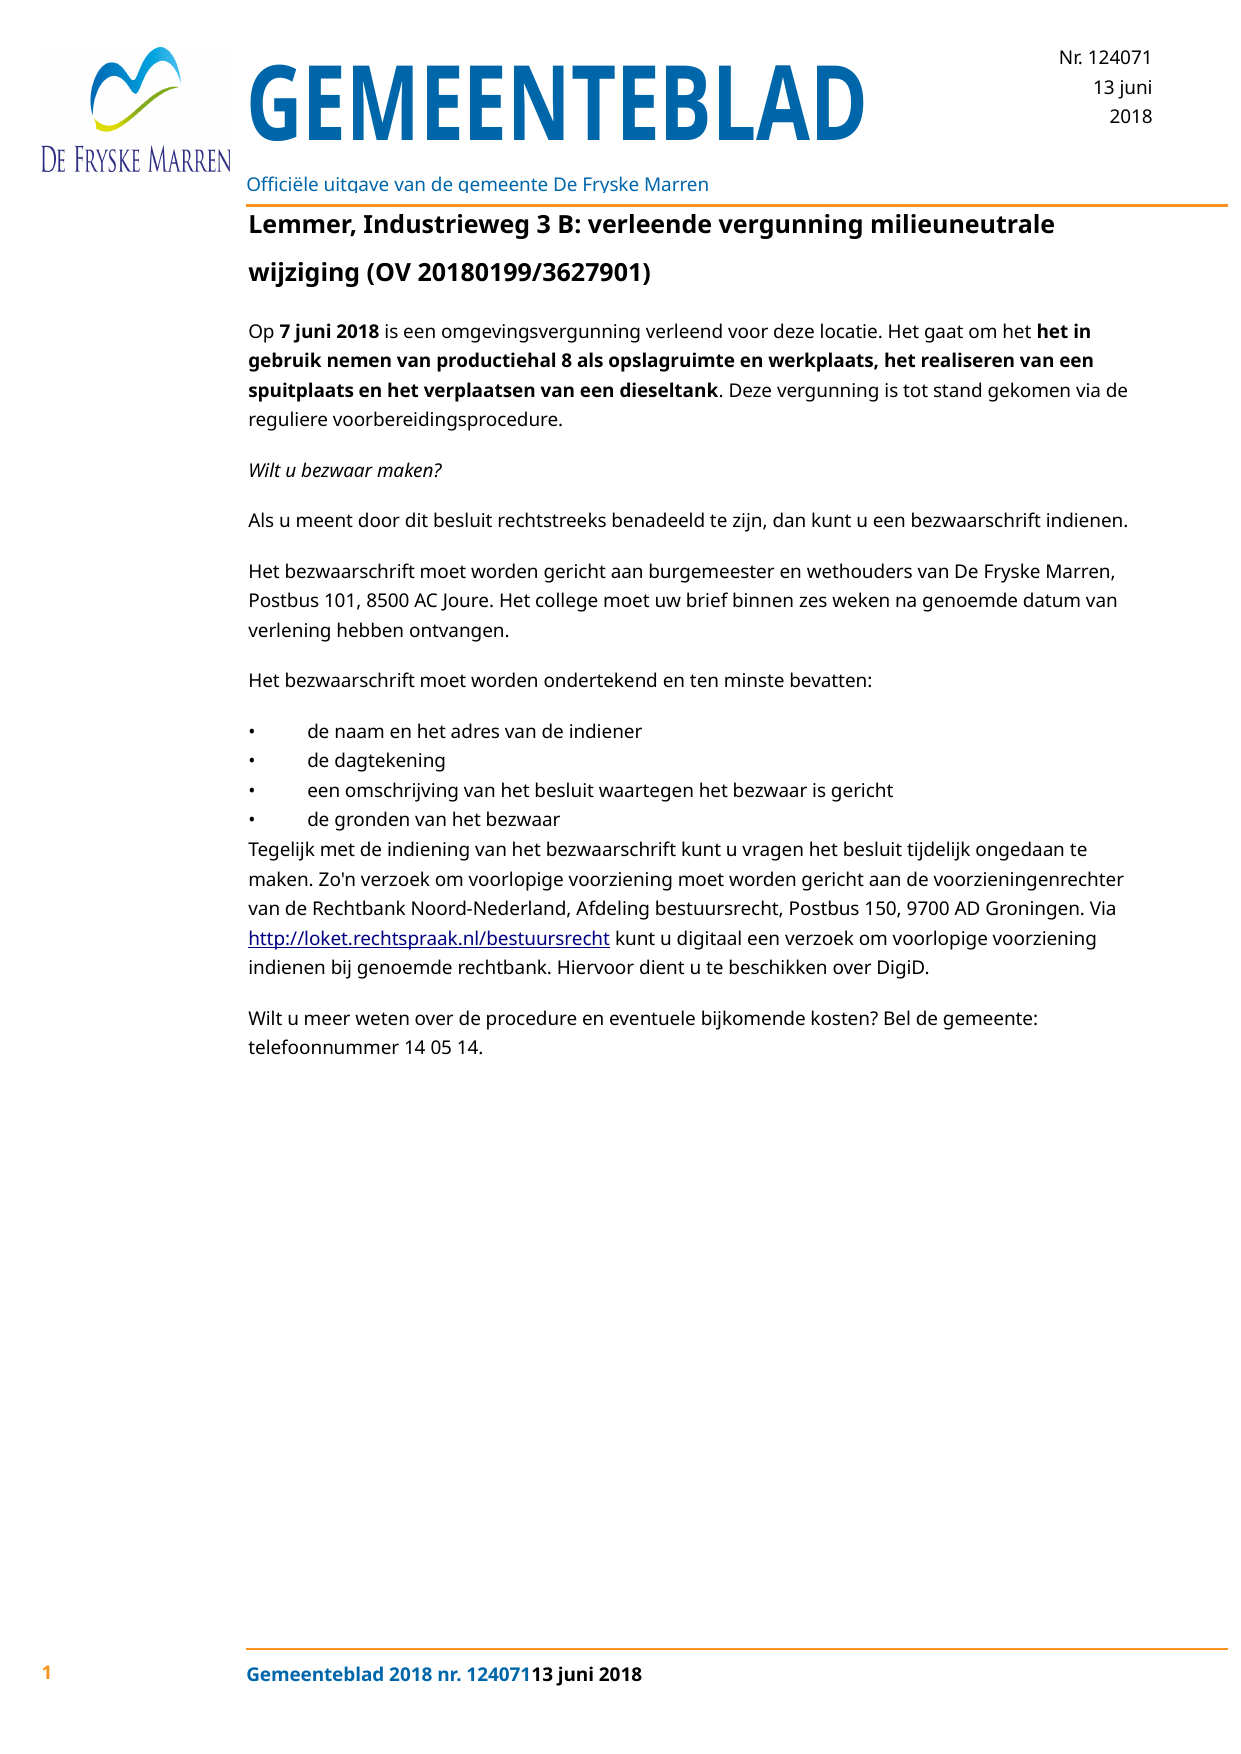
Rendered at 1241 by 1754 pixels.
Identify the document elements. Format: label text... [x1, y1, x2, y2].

text Tegelijk met de indiening van het bezwaarschrift kunt u vragen het besluit tijdelijk ongedaan te maken. Zo'n verzoek om voorlopige voorziening moet worden gericht aan de voorzieningenrechter van de Rechtbank Noord-Nederland, Afdeling bestuursrecht, Postbus 150, 9700 AD Groningen. Via http://loket.rechtspraak.nl/bestuursrecht kunt u digitaal een verzoek om voorlopige voorziening indienen bij genoemde rechtbank. Hiervoor dient u te beschikken over DigiD. [248, 836, 1152, 980]
list een omschrijving van het besluit waartegen het bezwaar is gericht [248, 777, 1152, 803]
list de dagtekening [248, 747, 1152, 773]
text Lemmer, Industrieweg 3 B: verleende vergunning milieuneutrale wijziging (OV 20180199/3627901) [248, 207, 1152, 288]
list de naam en het adres van de indiener [248, 718, 1152, 744]
list de gronden van het bezwaar [248, 807, 1152, 832]
text Wilt u meer weten over de procedure en eventuele bijkomende kosten? Bel de gemeente: telefoonnummer 14 05 14. [248, 1005, 1152, 1060]
text Op 7 juni 2018 is een omgevingsvergunning verleend voor deze locatie. Het gaat om het het in gebruik nemen van productiehal 8 als opslagruimte en werkplaats, het realiseren van een spuitplaats en het verplaatsen van een dieseltank. Deze vergunning is tot stand gekomen via de reguliere voorbereidingsprocedure. [248, 318, 1152, 432]
picture [41, 47, 231, 172]
text Als u meent door dit besluit rechtstreeks benadeeld te zijn, dan kunt u een bezwaarschrift indienen. [248, 507, 1152, 533]
text Het bezwaarschrift moet worden gericht aan burgemeester en wethouders van De Fryske Marren, Postbus 101, 8500 AC Joure. Het college moet uw brief binnen zes weken na genoemde datum van verlening hebben ontvangen. [248, 558, 1152, 643]
text Wilt u bezwaar maken? [248, 457, 1152, 483]
text Het bezwaarschrift moet worden ondertekend en ten minste bevatten: [248, 667, 1152, 693]
